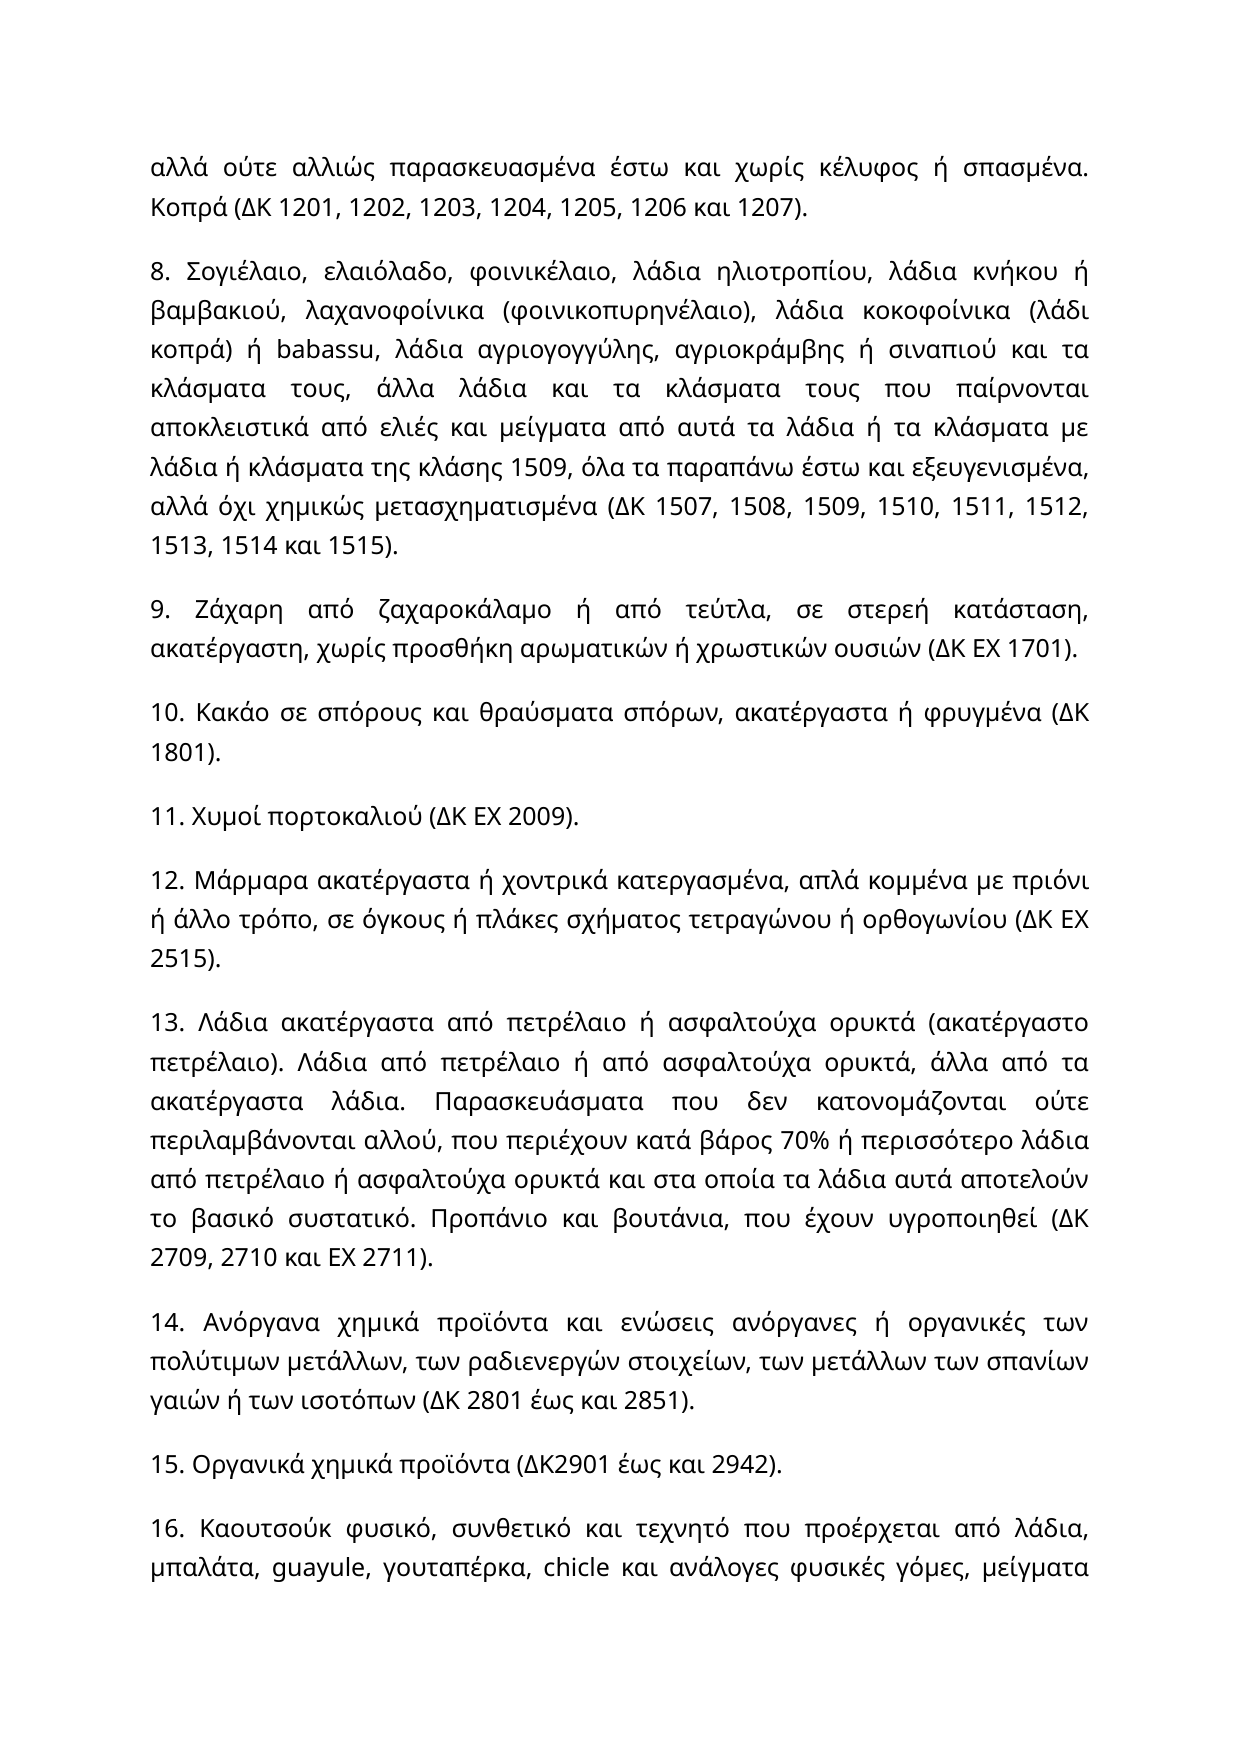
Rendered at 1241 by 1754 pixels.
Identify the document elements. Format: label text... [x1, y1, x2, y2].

text 14. Ανόργανα χημικά προϊόντα και ενώσεις ανόργανες ή οργανικές των πολύτιμων μετάλλων, των ραδιενεργών στοιχείων, των μετάλλων των σπανίων γαιών ή των ισοτόπων (ΔΚ 2801 έως και 2851). [150, 1304, 1090, 1417]
text 15. Οργανικά χημικά προϊόντα (ΔΚ2901 έως και 2942). [150, 1447, 1090, 1481]
text 8. Σογιέλαιο, ελαιόλαδο, φοινικέλαιο, λάδια ηλιοτροπίου, λάδια κνήκου ή βαμβακιού, λαχανοφοίνικα (φοινικοπυρηνέλαιο), λάδια κοκοφοίνικα (λάδι κοπρά) ή babassu, λάδια αγριογογγύλης, αγριοκράμβης ή σιναπιού και τα κλάσματα τους, άλλα λάδια και τα κλάσματα τους που παίρνονται αποκλειστικά από ελιές και μείγματα από αυτά τα λάδια ή τα κλάσματα με λάδια ή κλάσματα της κλάσης 1509, όλα τα παραπάνω έστω και εξευγενισμένα, αλλά όχι χημικώς μετασχηματισμένα (ΔΚ 1507, 1508, 1509, 1510, 1511, 1512, 1513, 1514 και 1515). [150, 253, 1090, 562]
text 9. Ζάχαρη από ζαχαροκάλαμο ή από τεύτλα, σε στερεή κατάσταση, ακατέργαστη, χωρίς προσθήκη αρωματικών ή χρωστικών ουσιών (ΔΚ ΕΧ 1701). [150, 592, 1090, 665]
text αλλά ούτε αλλιώς παρασκευασμένα έστω και χωρίς κέλυφος ή σπασμένα. Κοπρά (ΔΚ 1201, 1202, 1203, 1204, 1205, 1206 και 1207). [150, 150, 1090, 223]
text 16. Καουτσούκ φυσικό, συνθετικό και τεχνητό που προέρχεται από λάδια, μπαλάτα, guayule, γουταπέρκα, chicle και ανάλογες φυσικές γόμες, μείγματα [150, 1511, 1090, 1584]
text 13. Λάδια ακατέργαστα από πετρέλαιο ή ασφαλτούχα ορυκτά (ακατέργαστο πετρέλαιο). Λάδια από πετρέλαιο ή από ασφαλτούχα ορυκτά, άλλα από τα ακατέργαστα λάδια. Παρασκευάσματα που δεν κατονομάζονται ούτε περιλαμβάνονται αλλού, που περιέχουν κατά βάρος 70% ή περισσότερο λάδια από πετρέλαιο ή ασφαλτούχα ορυκτά και στα οποία τα λάδια αυτά αποτελούν το βασικό συστατικό. Προπάνιο και βουτάνια, που έχουν υγροποιηθεί (ΔΚ 2709, 2710 και ΕΧ 2711). [150, 1005, 1090, 1274]
text 12. Μάρμαρα ακατέργαστα ή χοντρικά κατεργασμένα, απλά κομμένα με πριόνι ή άλλο τρόπο, σε όγκους ή πλάκες σχήματος τετραγώνου ή ορθογωνίου (ΔΚ ΕΧ 2515). [150, 862, 1090, 975]
text 10. Κακάο σε σπόρους και θραύσματα σπόρων, ακατέργαστα ή φρυγμένα (ΔΚ 1801). [150, 695, 1090, 768]
text 11. Χυμοί πορτοκαλιού (ΔΚ ΕΧ 2009). [150, 798, 1090, 832]
